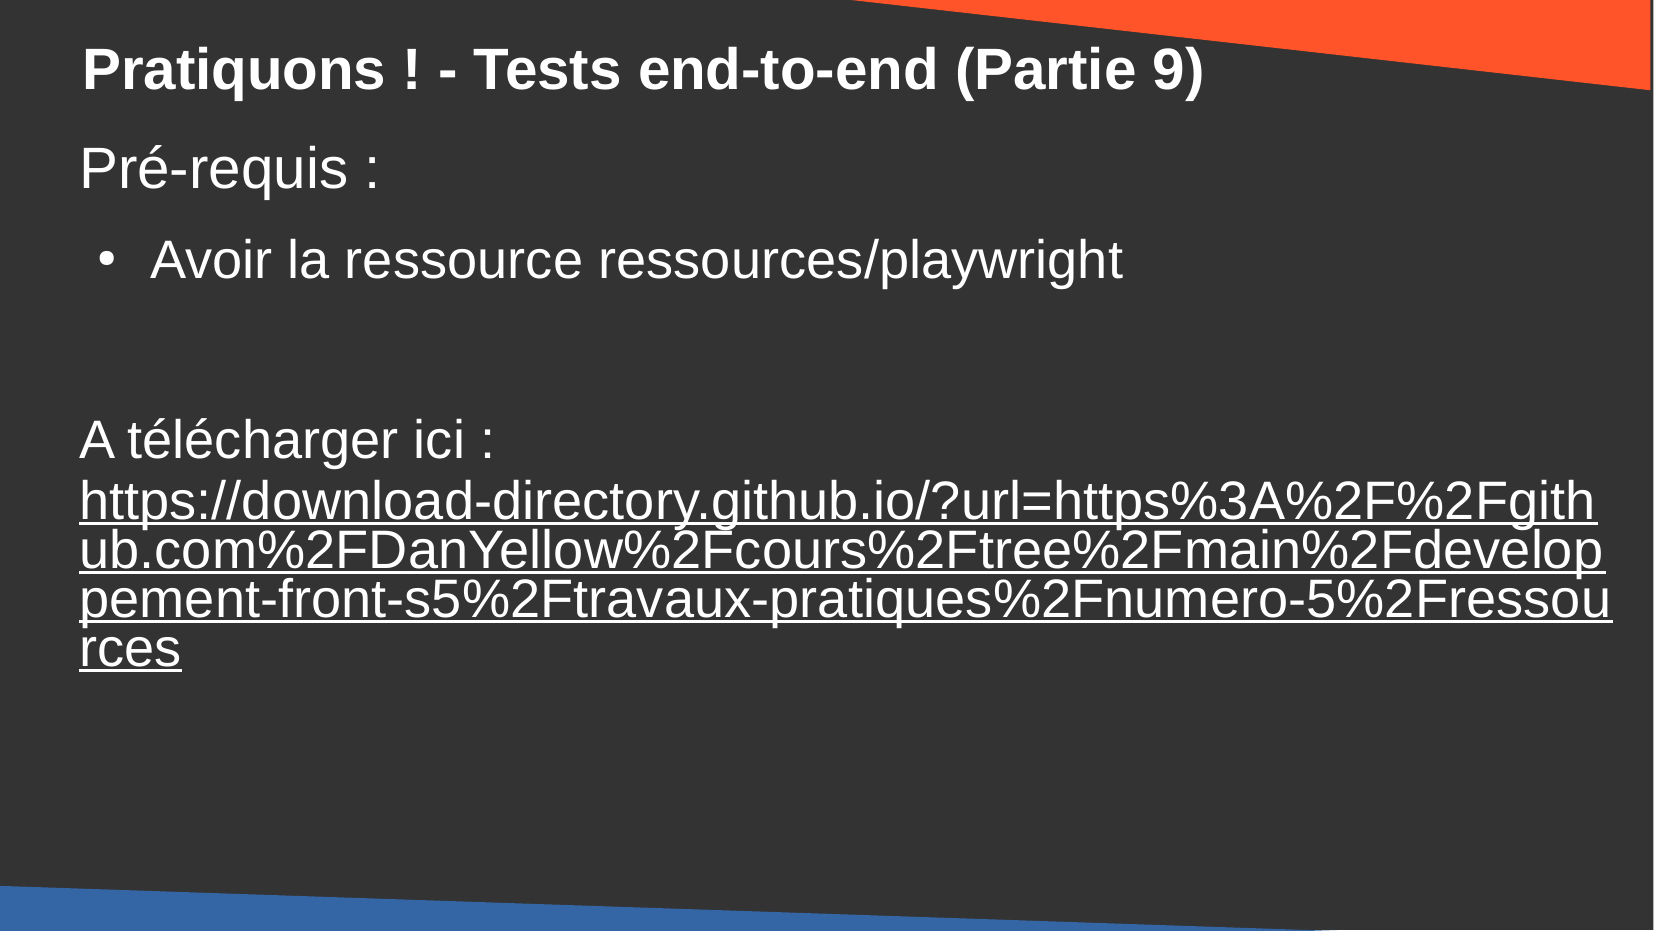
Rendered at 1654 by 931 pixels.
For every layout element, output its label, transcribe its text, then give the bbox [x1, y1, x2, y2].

text_box [0, 885, 1337, 931]
title Pratiquons ! - Tests end-to-end (Partie 9) [82, 37, 1571, 114]
list Pré-requis : Avoir la ressource ressources/playwright A télécharger ici : https://download-directory.github.io/?url=https%3A%2F%2Fgithub.com%2FDanYellow%2Fcours%2Ftree%2Fmain%2Fdeveloppement-front-s5%2Ftravaux-pratiques%2Fnumero-5%2Fressources [79, 135, 1619, 721]
text_box [851, 0, 1651, 91]
